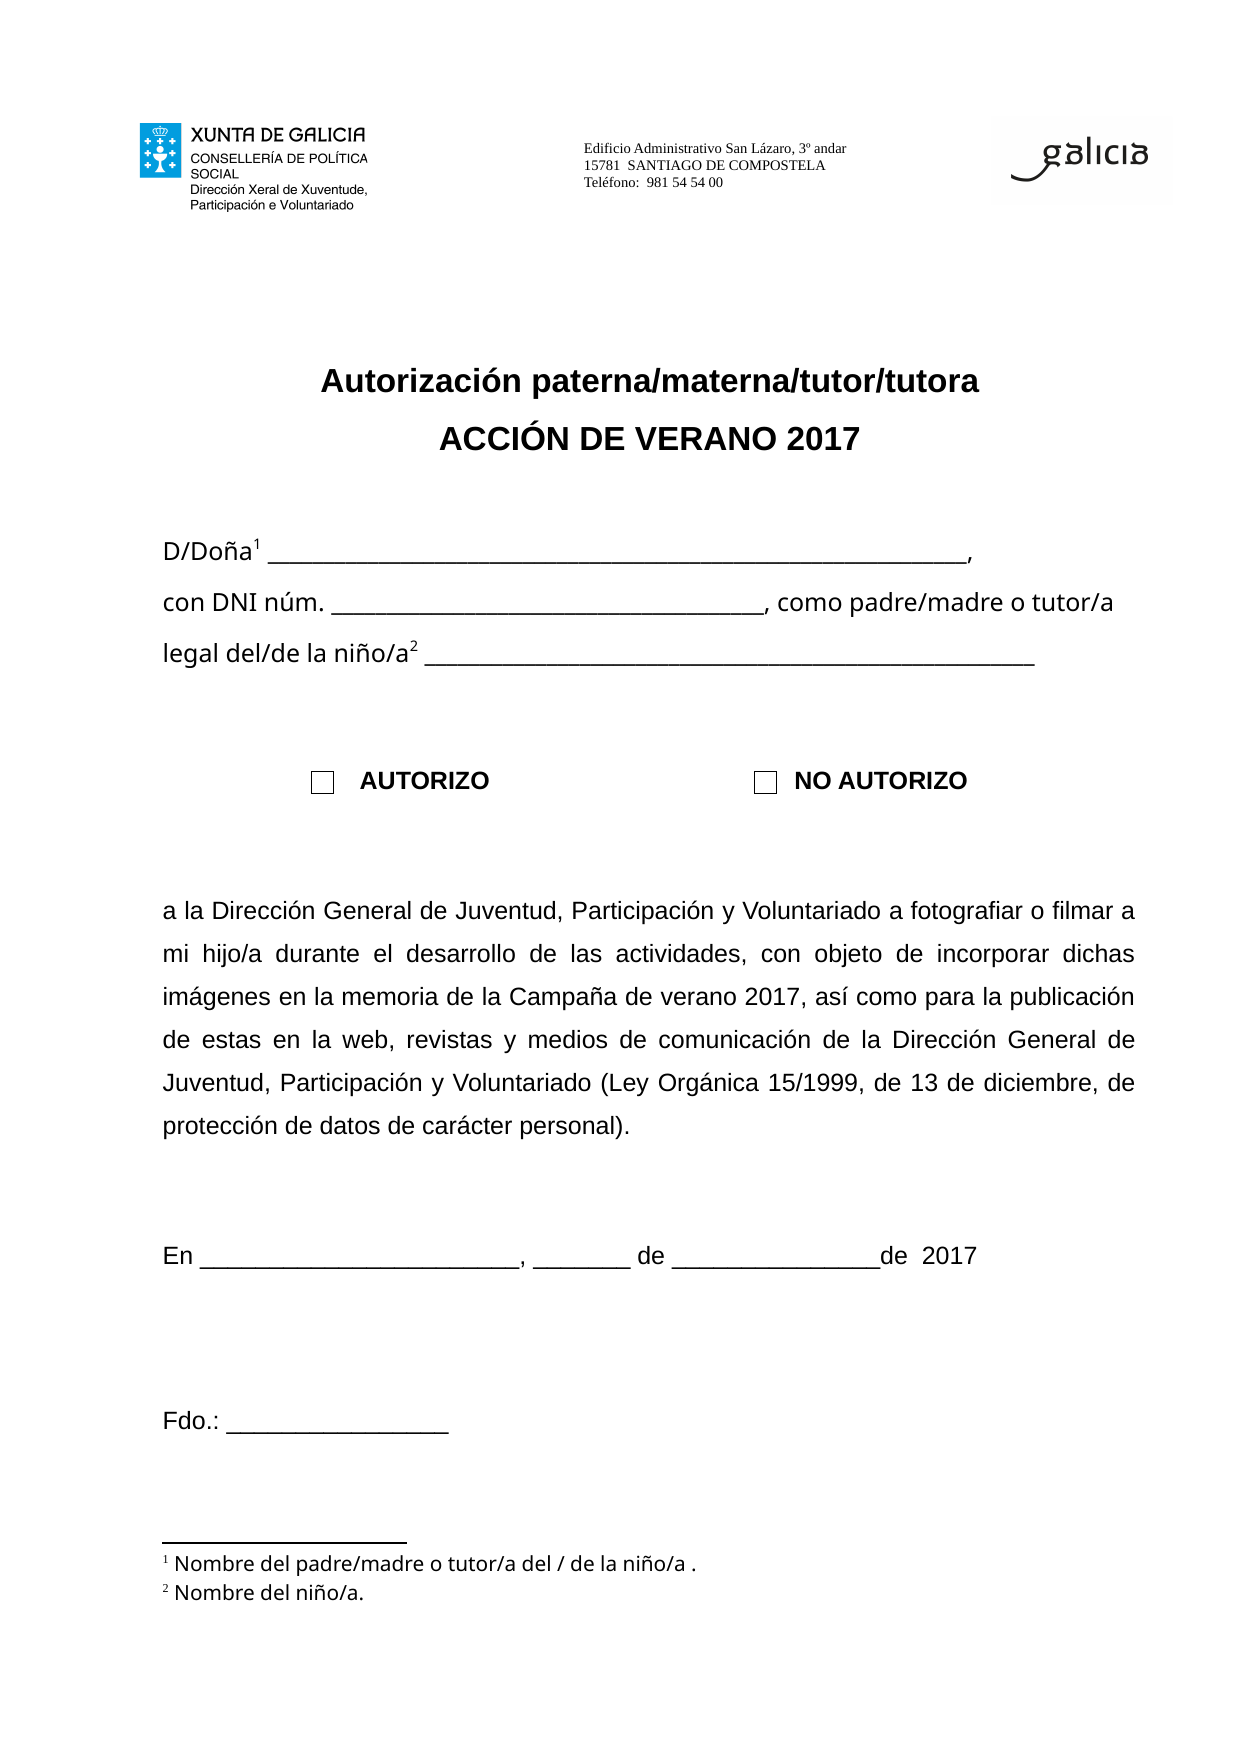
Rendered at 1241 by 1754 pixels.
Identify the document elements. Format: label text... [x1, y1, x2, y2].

text Fdo.: ________________ [162, 1406, 1137, 1435]
text con DNI núm. _______________________________________, como padre/madre o tutor/a legal del/de la niño/a _______________________________________________________ [162, 585, 1137, 670]
picture [139, 123, 368, 212]
text ACCIÓN DE VERANO 2017 [162, 419, 1137, 457]
picture [154, 147, 166, 172]
text En _______________________, _______ de _______________de 2017 [162, 1241, 1137, 1269]
text Nombre del padre/madre o tutor/a del / de la niño/a . [162, 1549, 1137, 1578]
text Autorización paterna/materna/tutor/tutora [162, 361, 1137, 400]
text D/Doña _______________________________________________________________, [162, 534, 1137, 568]
text AUTORIZO NO AUTORIZO [162, 766, 1137, 795]
text a la Dirección General de Juventud, Participación y Voluntariado a fotografiar o filmar a mi hijo/a durante el desarrollo de las actividades, con objeto de incorporar dichas imágenes en la memoria de la Campaña de verano 2017, así como para la publicación de estas en la web, revistas y medios de comunicación de la Dirección General de Juventud, Participación y Voluntariado (Ley Orgánica 15/1999, de 13 de diciembre, de protección de datos de carácter personal). [162, 896, 1137, 1140]
text Nombre del niño/a. [162, 1578, 1137, 1606]
picture [991, 116, 1173, 205]
